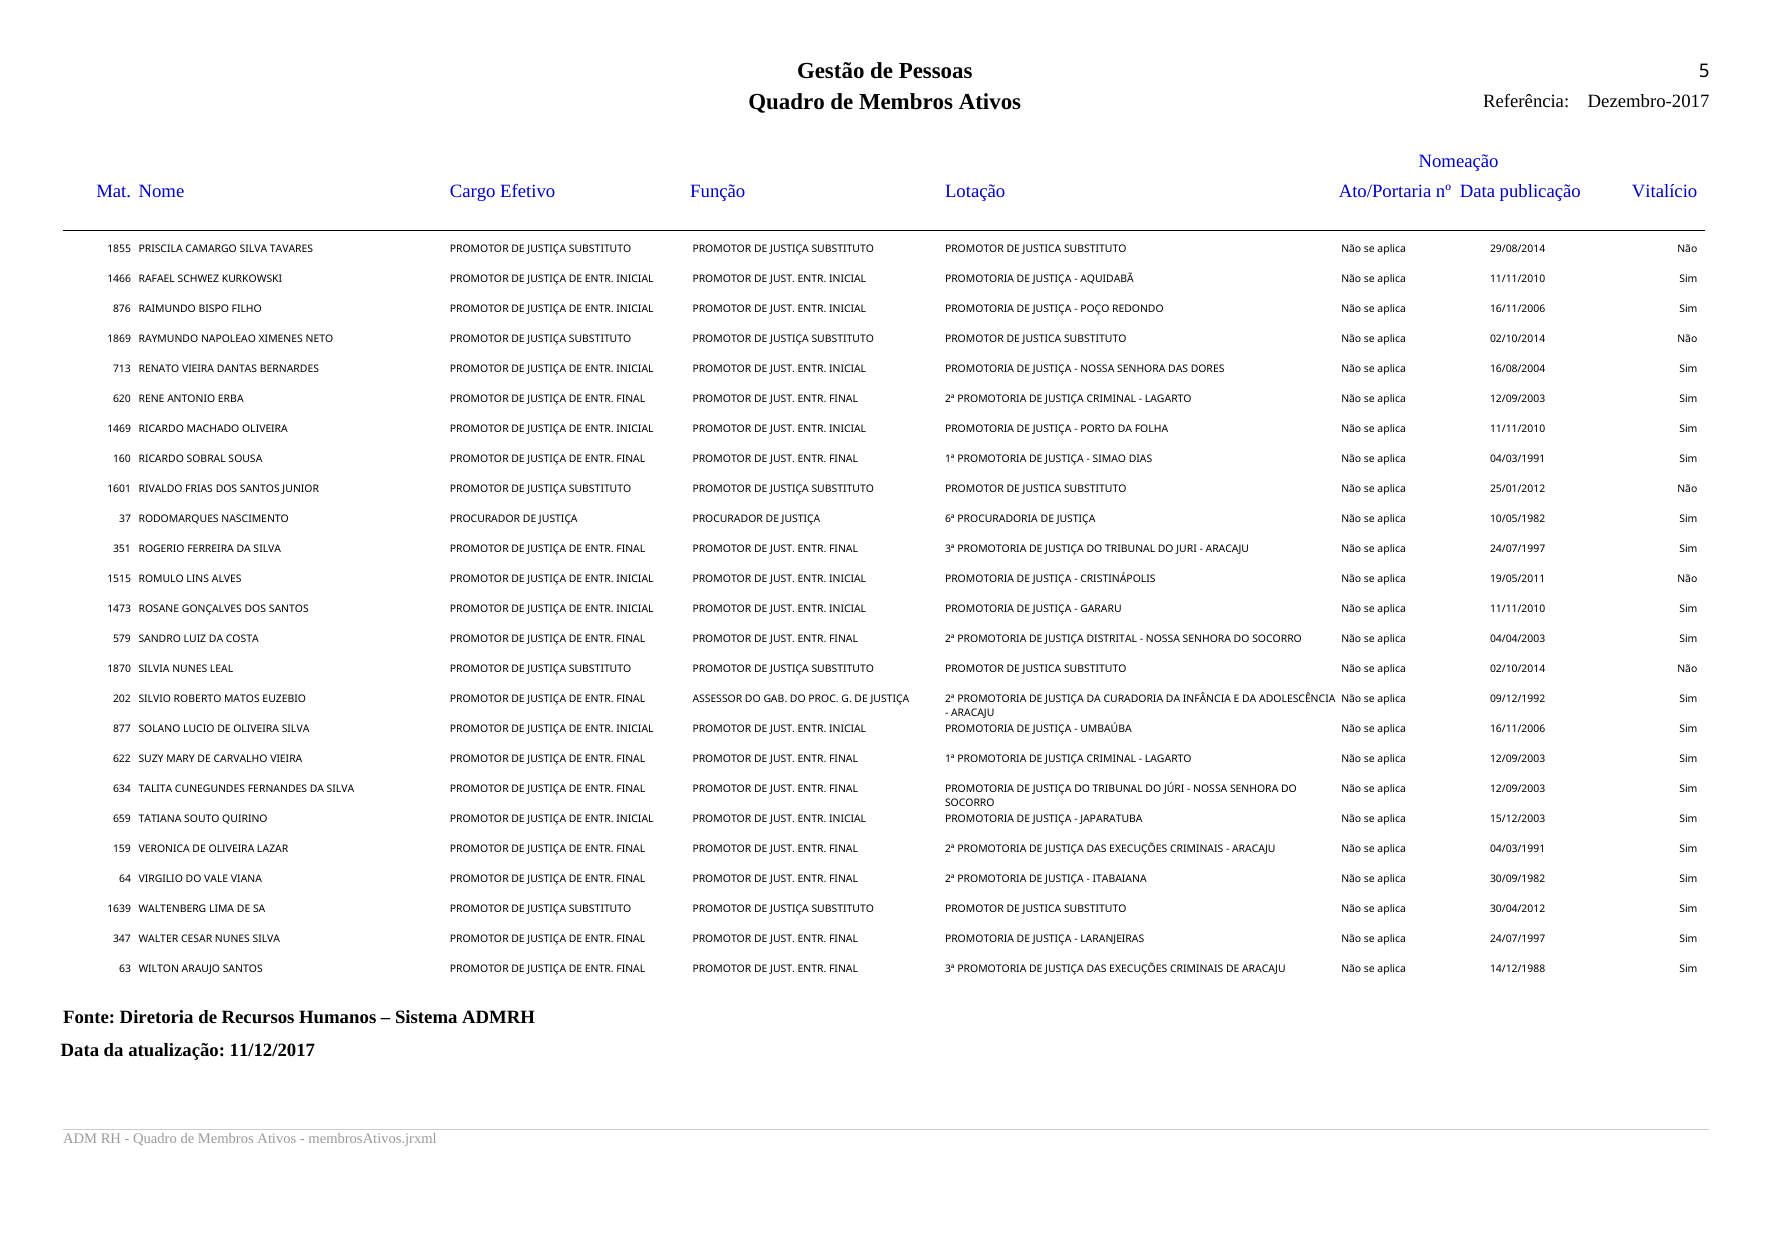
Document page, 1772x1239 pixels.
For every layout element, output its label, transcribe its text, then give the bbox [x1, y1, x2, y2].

table_cell [444, 721, 449, 750]
table_cell 1870 [69, 661, 131, 690]
table_cell RODOMARQUES NASCIMENTO [138, 511, 443, 540]
table_cell [1580, 571, 1585, 600]
table_cell 1601 [69, 481, 131, 510]
table_cell [1336, 361, 1341, 390]
table_cell Sim [1585, 601, 1697, 630]
table_cell PROMOTOR DE JUSTIÇA DE ENTR. FINAL [450, 691, 684, 720]
table_cell [1336, 541, 1341, 570]
table_cell ROGERIO FERREIRA DA SILVA [138, 541, 443, 570]
table_cell [131, 931, 138, 960]
table_cell PROMOTOR DE JUST. ENTR. FINAL [692, 451, 938, 480]
table_cell [1336, 481, 1341, 510]
table_cell [684, 180, 690, 229]
table_cell PROMOTOR DE JUST. ENTR. FINAL [692, 841, 938, 870]
table_cell [1580, 541, 1585, 570]
table_cell [1580, 751, 1585, 780]
table_cell Sim [1585, 451, 1697, 480]
table_cell [444, 901, 449, 930]
table_cell [939, 811, 945, 840]
table_cell [0, 57, 303, 84]
table_cell RAYMUNDO NAPOLEAO XIMENES NETO [138, 331, 443, 360]
table_cell VIRGILIO DO VALE VIANA [138, 871, 443, 900]
table_cell [131, 781, 138, 810]
table_cell [684, 811, 692, 840]
table_cell [0, 871, 69, 900]
table_cell RIVALDO FRIAS DOS SANTOS JUNIOR [138, 481, 443, 510]
table_cell [0, 271, 69, 300]
table_cell [684, 721, 692, 750]
table_cell 1ª PROMOTORIA DE JUSTIÇA CRIMINAL - LAGARTO [945, 751, 1336, 780]
table_cell SANDRO LUIZ DA COSTA [138, 631, 443, 660]
table_cell Não [1585, 661, 1697, 690]
table_cell [1697, 751, 1771, 780]
table_cell 876 [69, 301, 131, 330]
table_cell [1580, 931, 1585, 960]
table_cell PRISCILA CAMARGO SILVA TAVARES [138, 241, 443, 270]
table_cell Sim [1585, 271, 1697, 300]
table_cell [0, 901, 69, 930]
table_cell Sim [1585, 961, 1697, 990]
table_cell [131, 180, 138, 229]
table_cell [0, 541, 69, 570]
table_cell Sim [1585, 721, 1697, 750]
table_cell [1580, 871, 1585, 900]
table_cell [684, 301, 692, 330]
table_cell [0, 361, 69, 390]
table_cell [131, 661, 138, 690]
table_cell [1697, 811, 1771, 840]
table_cell [444, 571, 449, 600]
table_cell 713 [69, 361, 131, 390]
table_cell PROMOTOR DE JUST. ENTR. INICIAL [692, 601, 938, 630]
table_cell RICARDO SOBRAL SOUSA [138, 451, 443, 480]
table_cell Não se aplica [1341, 361, 1454, 390]
table_cell Não se aplica [1341, 511, 1454, 540]
table_cell [939, 331, 945, 360]
table_cell ROSANE GONÇALVES DOS SANTOS [138, 601, 443, 630]
table_cell 1469 [69, 421, 131, 450]
table_cell [684, 661, 692, 690]
table_cell [444, 601, 449, 630]
table_cell Função [690, 180, 768, 229]
table_cell PROMOTOR DE JUSTICA SUBSTITUTO [945, 481, 1336, 510]
table_cell [131, 361, 138, 390]
table_cell [1580, 481, 1585, 510]
table_cell 622 [69, 751, 131, 780]
table_cell [1580, 301, 1585, 330]
table_cell PROMOTORIA DE JUSTIÇA - NOSSA SENHORA DAS DORES [945, 361, 1336, 390]
table_cell [0, 90, 303, 118]
table_cell Vitalício [1619, 180, 1697, 229]
table_cell PROMOTORIA DE JUSTIÇA DO TRIBUNAL DO JÚRI - NOSSA SENHORA DO SOCORRO [945, 781, 1336, 810]
table_cell [1580, 601, 1585, 630]
table_cell 04/04/2003 [1454, 631, 1580, 660]
table_cell [1336, 331, 1341, 360]
table_cell [131, 571, 138, 600]
table_cell [939, 601, 945, 630]
table_header [0, 0, 1771, 57]
table_cell [684, 871, 692, 900]
table_cell SOLANO LUCIO DE OLIVEIRA SILVA [138, 721, 443, 750]
table_cell 634 [69, 781, 131, 810]
table_cell Sim [1585, 871, 1697, 900]
table_cell [444, 841, 449, 870]
table_cell [684, 751, 692, 780]
table_cell [444, 811, 449, 840]
table_cell [939, 361, 945, 390]
table_cell [1697, 451, 1771, 480]
table_cell [1336, 961, 1341, 990]
table_cell [0, 811, 69, 840]
table_cell 1639 [69, 901, 131, 930]
table_cell [1697, 871, 1771, 900]
table_cell [1697, 721, 1771, 750]
table_cell [939, 931, 945, 960]
table_cell Não se aplica [1341, 481, 1454, 510]
table_cell [939, 271, 945, 300]
table_cell 09/12/1992 [1454, 691, 1580, 720]
table_cell [1336, 391, 1341, 420]
table_cell Lotação [945, 180, 1043, 229]
table_cell PROMOTOR DE JUSTIÇA SUBSTITUTO [450, 241, 684, 270]
table_cell [0, 391, 69, 420]
table_cell Sim [1585, 781, 1697, 810]
table_cell Não se aplica [1341, 391, 1454, 420]
table_cell PROMOTOR DE JUSTIÇA SUBSTITUTO [692, 481, 938, 510]
table_cell Data da atualização: 11/12/2017 [60, 1039, 1709, 1068]
table_cell [1580, 361, 1585, 390]
table_cell [131, 751, 138, 780]
table_cell [0, 1068, 1771, 1129]
table_cell PROMOTOR DE JUST. ENTR. FINAL [692, 871, 938, 900]
table_cell [939, 781, 945, 810]
table_cell Ato/Portaria nº [1339, 180, 1457, 229]
table_cell [1336, 241, 1341, 270]
table_cell 3ª PROMOTORIA DE JUSTIÇA DO TRIBUNAL DO JURI - ARACAJU [945, 541, 1336, 570]
table_cell [444, 271, 449, 300]
table_cell [939, 391, 945, 420]
table_cell [444, 331, 449, 360]
table_cell [0, 931, 69, 960]
table_cell 2ª PROMOTORIA DE JUSTIÇA DISTRITAL - NOSSA SENHORA DO SOCORRO [945, 631, 1336, 660]
table_cell PROMOTORIA DE JUSTIÇA - PORTO DA FOLHA [945, 421, 1336, 450]
table_cell Cargo Efetivo [450, 180, 684, 229]
table_cell Sim [1585, 691, 1697, 720]
table_cell [1697, 691, 1771, 720]
table_cell PROMOTORIA DE JUSTIÇA - LARANJEIRAS [945, 931, 1336, 960]
table_cell 2ª PROMOTORIA DE JUSTIÇA CRIMINAL - LAGARTO [945, 391, 1336, 420]
table_cell 877 [69, 721, 131, 750]
table_cell Não se aplica [1341, 901, 1454, 930]
table_cell [444, 661, 449, 690]
table_cell [131, 721, 138, 750]
table_cell [0, 601, 69, 630]
table_cell [684, 271, 692, 300]
table_cell Não se aplica [1341, 751, 1454, 780]
table_cell [684, 541, 692, 570]
table_cell 30/04/2012 [1454, 901, 1580, 930]
table_cell Sim [1585, 841, 1697, 870]
table_cell Não se aplica [1341, 841, 1454, 870]
table_cell [939, 631, 945, 660]
table_cell 5 [1555, 57, 1709, 84]
table_cell Dezembro-2017 [1583, 90, 1709, 118]
table_cell [1580, 781, 1585, 810]
table_cell [0, 421, 69, 450]
table_cell [684, 511, 692, 540]
table_cell [0, 661, 69, 690]
table_cell Quadro de Membros Ativos [303, 89, 1466, 120]
table_cell Sim [1585, 391, 1697, 420]
table_cell [131, 241, 138, 270]
table_cell [1697, 601, 1771, 630]
table_cell [684, 451, 692, 480]
table_cell [0, 631, 69, 660]
table_cell [1697, 961, 1771, 990]
table_cell [1697, 271, 1771, 300]
table_cell VERONICA DE OLIVEIRA LAZAR [138, 841, 443, 870]
table_cell [1336, 781, 1341, 810]
table_cell Não [1585, 571, 1697, 600]
table_cell PROMOTOR DE JUST. ENTR. INICIAL [692, 421, 938, 450]
table_cell PROMOTOR DE JUSTIÇA SUBSTITUTO [692, 331, 938, 360]
table_cell 24/07/1997 [1454, 541, 1580, 570]
table_cell PROMOTOR DE JUSTIÇA DE ENTR. FINAL [450, 451, 684, 480]
table_cell [1697, 421, 1771, 450]
table_cell 2ª PROMOTORIA DE JUSTIÇA DA CURADORIA DA INFÂNCIA E DA ADOLESCÊNCIA - ARACAJU [945, 691, 1336, 720]
table_cell [131, 331, 138, 360]
table_cell [684, 691, 692, 720]
table_cell Não se aplica [1341, 571, 1454, 600]
table_cell Não se aplica [1341, 271, 1454, 300]
table_cell PROMOTOR DE JUST. ENTR. FINAL [692, 751, 938, 780]
table_cell SILVIA NUNES LEAL [138, 661, 443, 690]
table_cell 24/07/1997 [1454, 931, 1580, 960]
table_cell PROMOTOR DE JUSTICA SUBSTITUTO [945, 241, 1336, 270]
table_cell [684, 361, 692, 390]
table_cell [131, 961, 138, 990]
table_cell [768, 180, 945, 229]
table_cell PROMOTOR DE JUST. ENTR. INICIAL [692, 301, 938, 330]
table_cell [684, 391, 692, 420]
table_cell PROMOTOR DE JUST. ENTR. FINAL [692, 541, 938, 570]
table_cell [1580, 901, 1585, 930]
table_cell [1580, 511, 1585, 540]
table_cell WALTER CESAR NUNES SILVA [138, 931, 443, 960]
table_cell [0, 241, 69, 270]
table_cell [131, 301, 138, 330]
table_cell PROMOTOR DE JUSTICA SUBSTITUTO [945, 331, 1336, 360]
table_cell 1855 [69, 241, 131, 270]
table_cell [1697, 361, 1771, 390]
table_cell [1580, 961, 1585, 990]
table_cell [1336, 631, 1341, 660]
table_cell Não se aplica [1341, 781, 1454, 810]
table_cell Não se aplica [1341, 661, 1454, 690]
table_cell Nomeação [1339, 150, 1578, 180]
table_cell [1336, 451, 1341, 480]
table_cell [1697, 661, 1771, 690]
table_cell PROMOTOR DE JUSTIÇA DE ENTR. INICIAL [450, 421, 684, 450]
table_cell PROCURADOR DE JUSTIÇA [450, 511, 684, 540]
table_cell Nome [138, 180, 203, 229]
table_cell [131, 601, 138, 630]
table_cell PROMOTOR DE JUSTIÇA SUBSTITUTO [692, 661, 938, 690]
table_cell [939, 901, 945, 930]
table_cell [444, 931, 449, 960]
table_cell Data publicação [1457, 180, 1583, 229]
table_cell PROMOTOR DE JUSTICA SUBSTITUTO [945, 661, 1336, 690]
table_cell PROMOTOR DE JUST. ENTR. FINAL [692, 391, 938, 420]
table_cell 37 [69, 511, 131, 540]
table_cell PROMOTOR DE JUST. ENTR. FINAL [692, 961, 938, 990]
table_cell [939, 751, 945, 780]
table_cell [1580, 421, 1585, 450]
table_cell [939, 301, 945, 330]
table_cell [131, 691, 138, 720]
table_cell Não se aplica [1341, 541, 1454, 570]
table_cell [1580, 271, 1585, 300]
table_cell [0, 232, 1771, 241]
table_cell PROMOTOR DE JUSTIÇA DE ENTR. FINAL [450, 391, 684, 420]
table_cell 12/09/2003 [1454, 391, 1580, 420]
table_cell Não se aplica [1341, 301, 1454, 330]
table_cell [0, 511, 69, 540]
table_cell [1697, 841, 1771, 870]
table_cell [444, 241, 449, 270]
table_cell [131, 871, 138, 900]
table_cell Não se aplica [1341, 871, 1454, 900]
table_cell PROMOTOR DE JUSTIÇA DE ENTR. FINAL [450, 541, 684, 570]
table_cell [444, 301, 449, 330]
table_cell [1336, 691, 1341, 720]
table_cell PROMOTOR DE JUST. ENTR. INICIAL [692, 811, 938, 840]
table_cell 6ª PROCURADORIA DE JUSTIÇA [945, 511, 1336, 540]
table_cell 12/09/2003 [1454, 751, 1580, 780]
table_cell 1ª PROMOTORIA DE JUSTIÇA - SIMAO DIAS [945, 451, 1336, 480]
table_cell 14/12/1988 [1454, 961, 1580, 990]
table_cell [1580, 721, 1585, 750]
table_cell RAFAEL SCHWEZ KURKOWSKI [138, 271, 443, 300]
table_cell WILTON ARAUJO SANTOS [138, 961, 443, 990]
table_cell 10/05/1982 [1454, 511, 1580, 540]
table_cell Fonte: Diretoria de Recursos Humanos – Sistema ADMRH [63, 1006, 1709, 1039]
table_cell PROMOTOR DE JUSTIÇA DE ENTR. FINAL [450, 631, 684, 660]
table_cell PROMOTOR DE JUSTIÇA DE ENTR. INICIAL [450, 721, 684, 750]
table_cell 16/11/2006 [1454, 721, 1580, 750]
table_cell Sim [1585, 751, 1697, 780]
table_cell Referência: [1483, 90, 1580, 118]
table_cell 16/08/2004 [1454, 361, 1580, 390]
table_cell [939, 691, 945, 720]
table_cell SILVIO ROBERTO MATOS EUZEBIO [138, 691, 443, 720]
table_cell [131, 631, 138, 660]
table_cell [684, 961, 692, 990]
table_cell PROMOTOR DE JUSTIÇA DE ENTR. FINAL [450, 781, 684, 810]
table_cell [1709, 1006, 1771, 1039]
table_cell [0, 751, 69, 780]
table_cell TALITA CUNEGUNDES FERNANDES DA SILVA [138, 781, 443, 810]
table_cell 202 [69, 691, 131, 720]
table_cell [1697, 571, 1771, 600]
table_cell [684, 571, 692, 600]
table_cell [1336, 571, 1341, 600]
table_cell [684, 421, 692, 450]
table_cell Gestão de Pessoas [303, 57, 1466, 85]
table_cell [1583, 180, 1618, 229]
table_cell [939, 661, 945, 690]
table_cell [684, 931, 692, 960]
table_cell PROMOTOR DE JUSTIÇA DE ENTR. INICIAL [450, 271, 684, 300]
table_cell 11/11/2010 [1454, 421, 1580, 450]
table_cell [939, 541, 945, 570]
table_cell [0, 120, 1771, 150]
table_cell [1709, 1039, 1771, 1068]
table_cell Sim [1585, 931, 1697, 960]
table_cell PROMOTOR DE JUSTIÇA SUBSTITUTO [692, 241, 938, 270]
table_cell [0, 180, 69, 229]
table_cell [1043, 180, 1338, 229]
table_cell [1580, 331, 1585, 360]
table_cell [1697, 301, 1771, 330]
table_cell PROMOTOR DE JUST. ENTR. FINAL [692, 781, 938, 810]
table_cell [0, 781, 69, 810]
table_cell PROMOTOR DE JUSTIÇA SUBSTITUTO [450, 331, 684, 360]
table_cell [131, 451, 138, 480]
table_cell PROMOTOR DE JUST. ENTR. FINAL [692, 631, 938, 660]
table_cell PROMOTORIA DE JUSTIÇA - AQUIDABÃ [945, 271, 1336, 300]
table_cell Não se aplica [1341, 631, 1454, 660]
table_cell [0, 150, 1338, 180]
table_cell 159 [69, 841, 131, 870]
table_cell [1580, 241, 1585, 270]
table_cell [684, 781, 692, 810]
table_cell 3ª PROMOTORIA DE JUSTIÇA DAS EXECUÇÕES CRIMINAIS DE ARACAJU [945, 961, 1336, 990]
table_cell [1697, 781, 1771, 810]
table_cell [1336, 841, 1341, 870]
table_cell 351 [69, 541, 131, 570]
table_cell PROMOTORIA DE JUSTIÇA - UMBAÚBA [945, 721, 1336, 750]
table_cell [684, 241, 692, 270]
table_cell Não [1585, 241, 1697, 270]
table_cell PROMOTOR DE JUSTIÇA DE ENTR. FINAL [450, 841, 684, 870]
table_cell Não se aplica [1341, 961, 1454, 990]
table_cell [444, 871, 449, 900]
table_cell [0, 841, 69, 870]
table_cell [1697, 241, 1771, 270]
table_cell 25/01/2012 [1454, 481, 1580, 510]
table_cell [131, 271, 138, 300]
table_cell [0, 481, 69, 510]
table_cell 16/11/2006 [1454, 301, 1580, 330]
table_cell [1336, 511, 1341, 540]
table_cell Não se aplica [1341, 451, 1454, 480]
table_cell Não se aplica [1341, 721, 1454, 750]
table_cell [684, 481, 692, 510]
table_cell [1697, 180, 1771, 229]
table_cell [1697, 481, 1771, 510]
table_cell PROMOTORIA DE JUSTIÇA - CRISTINÁPOLIS [945, 571, 1336, 600]
table_cell 11/11/2010 [1454, 601, 1580, 630]
table_cell 1473 [69, 601, 131, 630]
table_cell [1336, 421, 1341, 450]
table_cell [1336, 301, 1341, 330]
table_cell [0, 1129, 63, 1153]
table_cell 30/09/1982 [1454, 871, 1580, 900]
table_cell PROMOTOR DE JUSTIÇA DE ENTR. FINAL [450, 961, 684, 990]
table_cell [1697, 511, 1771, 540]
table_cell [684, 841, 692, 870]
table_cell [1336, 271, 1341, 300]
table_cell [0, 571, 69, 600]
table_cell [444, 751, 449, 780]
table_cell 63 [69, 961, 131, 990]
table_cell [939, 721, 945, 750]
table_cell RAIMUNDO BISPO FILHO [138, 301, 443, 330]
table_cell [131, 511, 138, 540]
table_cell PROMOTOR DE JUSTIÇA DE ENTR. FINAL [450, 751, 684, 780]
table_cell [1580, 661, 1585, 690]
table_cell [1336, 751, 1341, 780]
table_cell ADM RH - Quadro de Membros Ativos - membrosAtivos.jrxml [63, 1130, 1709, 1153]
table_cell [939, 871, 945, 900]
table_cell 02/10/2014 [1454, 331, 1580, 360]
table_cell ROMULO LINS ALVES [138, 571, 443, 600]
table_cell PROMOTOR DE JUSTIÇA SUBSTITUTO [450, 901, 684, 930]
table_cell [1697, 931, 1771, 960]
table_cell 620 [69, 391, 131, 420]
table_cell [1466, 90, 1483, 118]
table_cell 160 [69, 451, 131, 480]
table_cell PROMOTOR DE JUSTIÇA SUBSTITUTO [450, 661, 684, 690]
table_cell 1869 [69, 331, 131, 360]
table_cell PROMOTOR DE JUST. ENTR. INICIAL [692, 571, 938, 600]
table_cell [131, 421, 138, 450]
table_cell [1697, 631, 1771, 660]
table_cell Sim [1585, 631, 1697, 660]
table_cell Não [1585, 481, 1697, 510]
table_cell [203, 180, 449, 229]
table_cell Sim [1585, 301, 1697, 330]
table_cell Sim [1585, 901, 1697, 930]
table_cell [444, 631, 449, 660]
table_cell [0, 990, 1771, 1006]
table_cell [939, 481, 945, 510]
table_cell [444, 541, 449, 570]
table_cell [1697, 331, 1771, 360]
table_cell [1336, 601, 1341, 630]
table_cell [1709, 90, 1771, 118]
table_cell [0, 721, 69, 750]
table_cell 579 [69, 631, 131, 660]
table_cell [1578, 150, 1771, 180]
table_cell Não se aplica [1341, 811, 1454, 840]
table_cell 659 [69, 811, 131, 840]
table_cell [444, 421, 449, 450]
table_cell PROMOTOR DE JUSTIÇA DE ENTR. INICIAL [450, 301, 684, 330]
table_cell [131, 841, 138, 870]
table_cell [444, 451, 449, 480]
table_cell [939, 961, 945, 990]
table_cell PROMOTOR DE JUSTIÇA DE ENTR. FINAL [450, 871, 684, 900]
table_cell [1336, 811, 1341, 840]
table_cell 1466 [69, 271, 131, 300]
table_cell 15/12/2003 [1454, 811, 1580, 840]
table_cell Sim [1585, 541, 1697, 570]
table_cell [444, 481, 449, 510]
table_cell PROMOTOR DE JUST. ENTR. INICIAL [692, 721, 938, 750]
table_cell [444, 361, 449, 390]
table_cell [131, 481, 138, 510]
table_cell RICARDO MACHADO OLIVEIRA [138, 421, 443, 450]
table_cell [1580, 451, 1585, 480]
table_cell Não se aplica [1341, 421, 1454, 450]
table_cell [0, 691, 69, 720]
table_cell RENE ANTONIO ERBA [138, 391, 443, 420]
table_cell PROMOTORIA DE JUSTIÇA - GARARU [945, 601, 1336, 630]
table_cell PROMOTOR DE JUSTIÇA DE ENTR. INICIAL [450, 601, 684, 630]
table_cell PROMOTOR DE JUSTICA SUBSTITUTO [945, 901, 1336, 930]
table_cell [1709, 1129, 1771, 1153]
table_cell [1336, 871, 1341, 900]
table_cell 12/09/2003 [1454, 781, 1580, 810]
table_cell 2ª PROMOTORIA DE JUSTIÇA - ITABAIANA [945, 871, 1336, 900]
table_cell Não se aplica [1341, 331, 1454, 360]
table_cell PROMOTOR DE JUSTIÇA DE ENTR. FINAL [450, 931, 684, 960]
table_cell Não se aplica [1341, 691, 1454, 720]
table_cell [1336, 721, 1341, 750]
table_cell 1515 [69, 571, 131, 600]
table_cell 347 [69, 931, 131, 960]
table_cell [0, 331, 69, 360]
table_cell [1697, 391, 1771, 420]
table_cell Sim [1585, 361, 1697, 390]
table_cell [939, 511, 945, 540]
table_cell PROMOTORIA DE JUSTIÇA - POÇO REDONDO [945, 301, 1336, 330]
table_cell [1336, 661, 1341, 690]
table_cell [1580, 841, 1585, 870]
table_cell [1697, 541, 1771, 570]
table_cell [131, 901, 138, 930]
table_cell 02/10/2014 [1454, 661, 1580, 690]
table_cell [1336, 931, 1341, 960]
table_cell [1709, 57, 1771, 84]
table_cell [0, 961, 69, 990]
table_cell PROCURADOR DE JUSTIÇA [692, 511, 938, 540]
table_cell 19/05/2011 [1454, 571, 1580, 600]
table_cell [939, 451, 945, 480]
table_cell Não se aplica [1341, 241, 1454, 270]
table_cell RENATO VIEIRA DANTAS BERNARDES [138, 361, 443, 390]
table_cell [1580, 631, 1585, 660]
table_cell PROMOTOR DE JUSTIÇA DE ENTR. INICIAL [450, 361, 684, 390]
table_cell PROMOTOR DE JUSTIÇA DE ENTR. INICIAL [450, 811, 684, 840]
table_cell Não se aplica [1341, 601, 1454, 630]
table_cell Sim [1585, 421, 1697, 450]
table_cell [939, 421, 945, 450]
table_cell Não [1585, 331, 1697, 360]
table_cell [0, 451, 69, 480]
table_cell [444, 961, 449, 990]
table_cell [1580, 811, 1585, 840]
table_cell Sim [1585, 511, 1697, 540]
table_cell [939, 841, 945, 870]
table_cell [939, 571, 945, 600]
table_cell [939, 241, 945, 270]
table_cell WALTENBERG LIMA DE SA [138, 901, 443, 930]
table_cell Mat. [69, 180, 131, 229]
table_cell PROMOTORIA DE JUSTIÇA - JAPARATUBA [945, 811, 1336, 840]
table_cell 11/11/2010 [1454, 271, 1580, 300]
table_cell PROMOTOR DE JUSTIÇA SUBSTITUTO [450, 481, 684, 510]
table_cell PROMOTOR DE JUST. ENTR. FINAL [692, 931, 938, 960]
table_cell [131, 541, 138, 570]
table_cell [1466, 57, 1555, 84]
table_cell [0, 1039, 60, 1068]
table_cell PROMOTOR DE JUSTIÇA DE ENTR. INICIAL [450, 571, 684, 600]
table_cell [1580, 391, 1585, 420]
table_cell [444, 511, 449, 540]
table_cell TATIANA SOUTO QUIRINO [138, 811, 443, 840]
table_cell [684, 631, 692, 660]
table_cell 04/03/1991 [1454, 841, 1580, 870]
table_cell Não se aplica [1341, 931, 1454, 960]
table_cell [131, 391, 138, 420]
table_cell PROMOTOR DE JUSTIÇA SUBSTITUTO [692, 901, 938, 930]
table_cell [0, 301, 69, 330]
table_cell 64 [69, 871, 131, 900]
table_cell [444, 391, 449, 420]
table_cell [131, 811, 138, 840]
table_cell 04/03/1991 [1454, 451, 1580, 480]
table_cell 2ª PROMOTORIA DE JUSTIÇA DAS EXECUÇÕES CRIMINAIS - ARACAJU [945, 841, 1336, 870]
table_cell SUZY MARY DE CARVALHO VIEIRA [138, 751, 443, 780]
table_cell [444, 781, 449, 810]
table_cell [1697, 901, 1771, 930]
table_cell 29/08/2014 [1454, 241, 1580, 270]
table_cell ASSESSOR DO GAB. DO PROC. G. DE JUSTIÇA [692, 691, 938, 720]
table_cell [684, 901, 692, 930]
table_cell [1580, 691, 1585, 720]
table_cell [684, 601, 692, 630]
table_cell PROMOTOR DE JUST. ENTR. INICIAL [692, 271, 938, 300]
table_cell [0, 1006, 63, 1039]
table_cell Sim [1585, 811, 1697, 840]
table_cell [1336, 901, 1341, 930]
table_cell [684, 331, 692, 360]
table_cell [444, 691, 449, 720]
table_cell PROMOTOR DE JUST. ENTR. INICIAL [692, 361, 938, 390]
